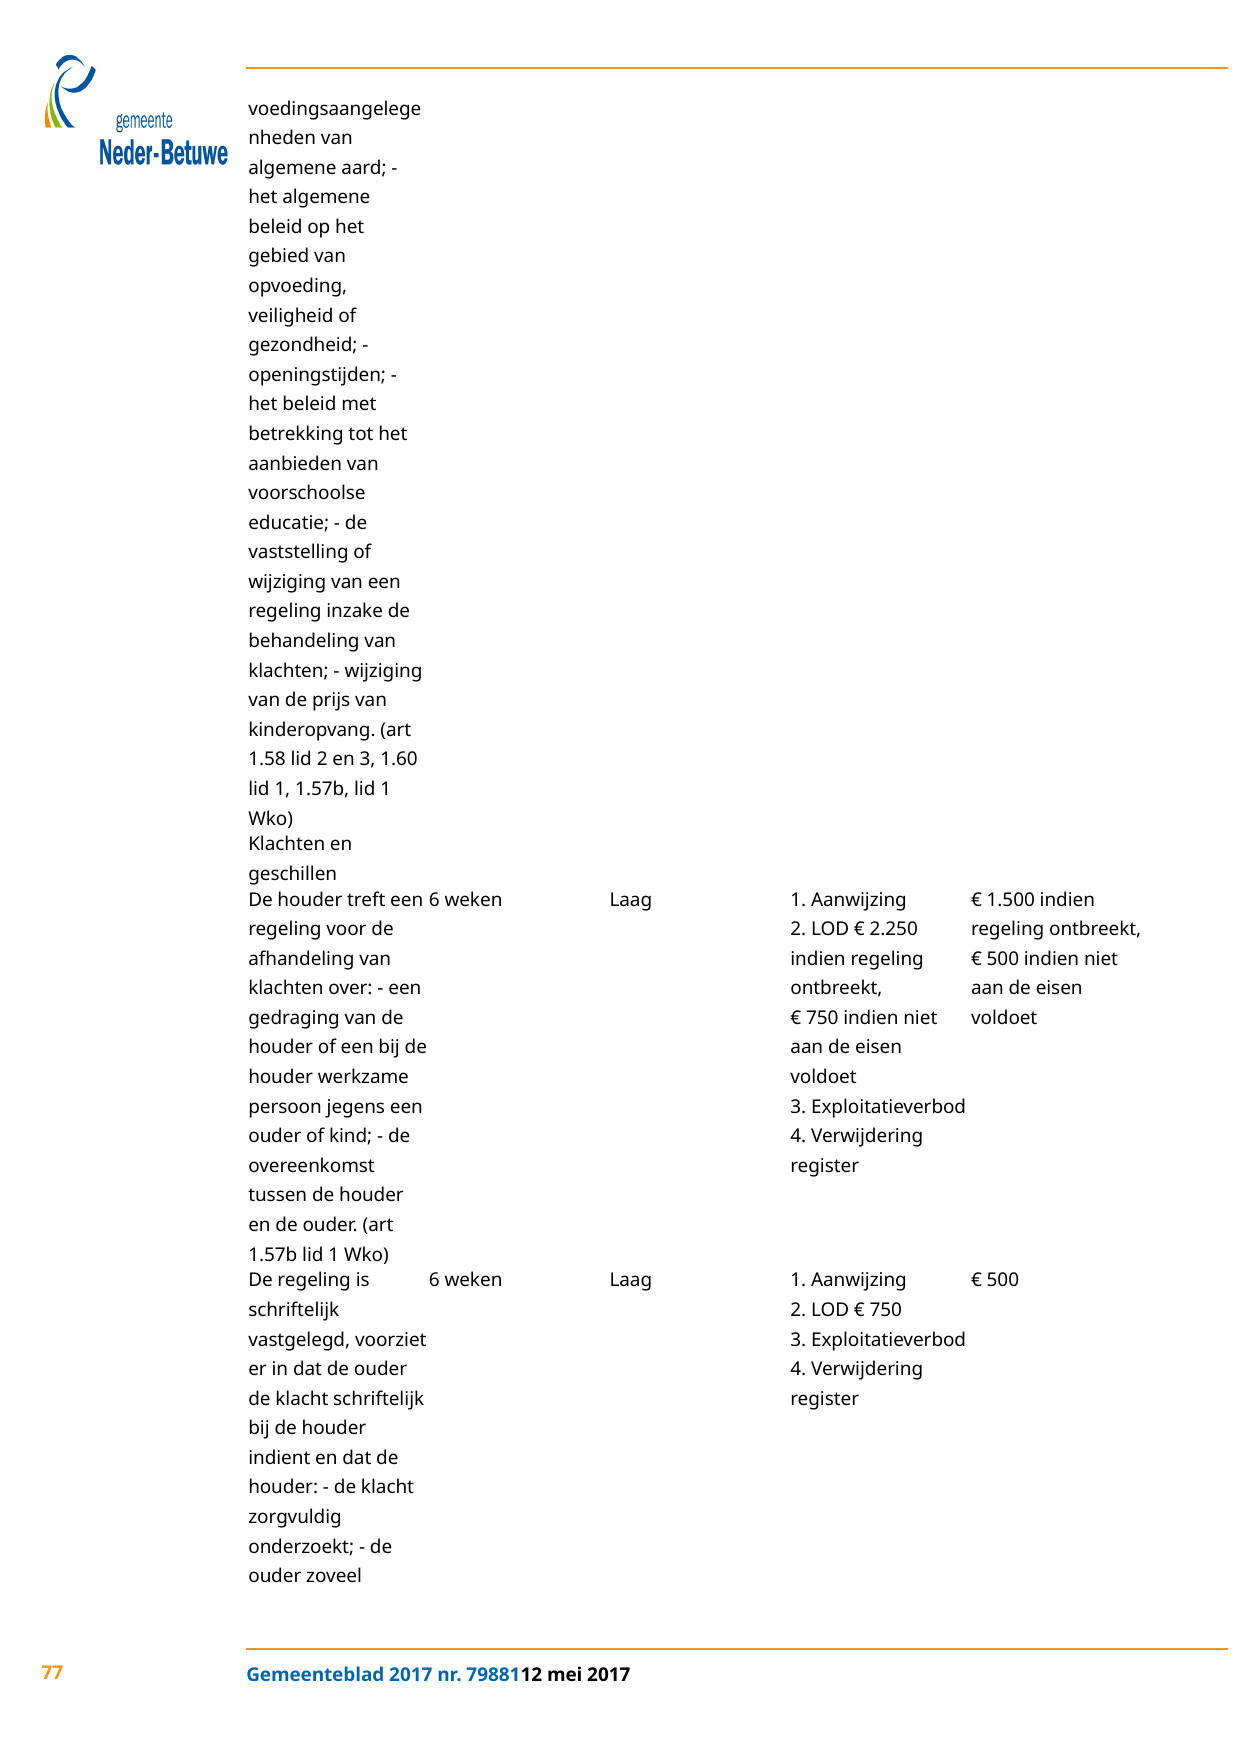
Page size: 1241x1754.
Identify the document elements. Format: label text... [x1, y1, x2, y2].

table_cell [971, 95, 1152, 831]
picture [41, 47, 231, 172]
table_cell € 1.500 indien regeling ontbreekt, € 500 indien niet aan de eisen voldoet [971, 886, 1152, 1267]
table_cell - voedingsaangelegenheden van algemene aard; - het algemene beleid op het gebied van opvoeding, veiligheid of gezondheid; - openingstijden; - het beleid met betrekking tot het aanbieden van voorschoolse educatie; - de vaststelling of wijziging van een regeling inzake de behandeling van klachten; - wijziging van de prijs van kinderopvang. (art 1.58 lid 2 en 3, 1.60 lid 1, 1.57b, lid 1 Wko) [248, 95, 429, 831]
table_cell € 500 [971, 1267, 1152, 1588]
table_cell Laag [609, 886, 790, 1267]
table_cell 6 weken [429, 1267, 609, 1588]
table_cell [790, 95, 971, 831]
table_cell 6 weken [429, 886, 609, 1267]
table_cell De regeling is schriftelijk vastgelegd, voorziet er in dat de ouder de klacht schriftelijk bij de houder indient en dat de houder: - de klacht zorgvuldig onderzoekt; - de ouder zoveel [248, 1267, 429, 1588]
table_cell 1. Aanwijzing 2. LOD € 2.250 indien regeling ontbreekt, € 750 indien niet aan de eisen voldoet 3. Exploitatieverbod 4. Verwijdering register [790, 886, 971, 1267]
table_cell [609, 95, 790, 831]
table_cell De houder treft een regeling voor de afhandeling van klachten over: - een gedraging van de houder of een bij de houder werkzame persoon jegens een ouder of kind; - de overeenkomst tussen de houder en de ouder. (art 1.57b lid 1 Wko) [248, 886, 429, 1267]
table_cell [429, 95, 609, 831]
table_cell Klachten en geschillen [248, 831, 429, 886]
table_cell Laag [609, 1267, 790, 1588]
table_cell 1. Aanwijzing 2. LOD € 750 3. Exploitatieverbod 4. Verwijdering register [790, 1267, 971, 1588]
